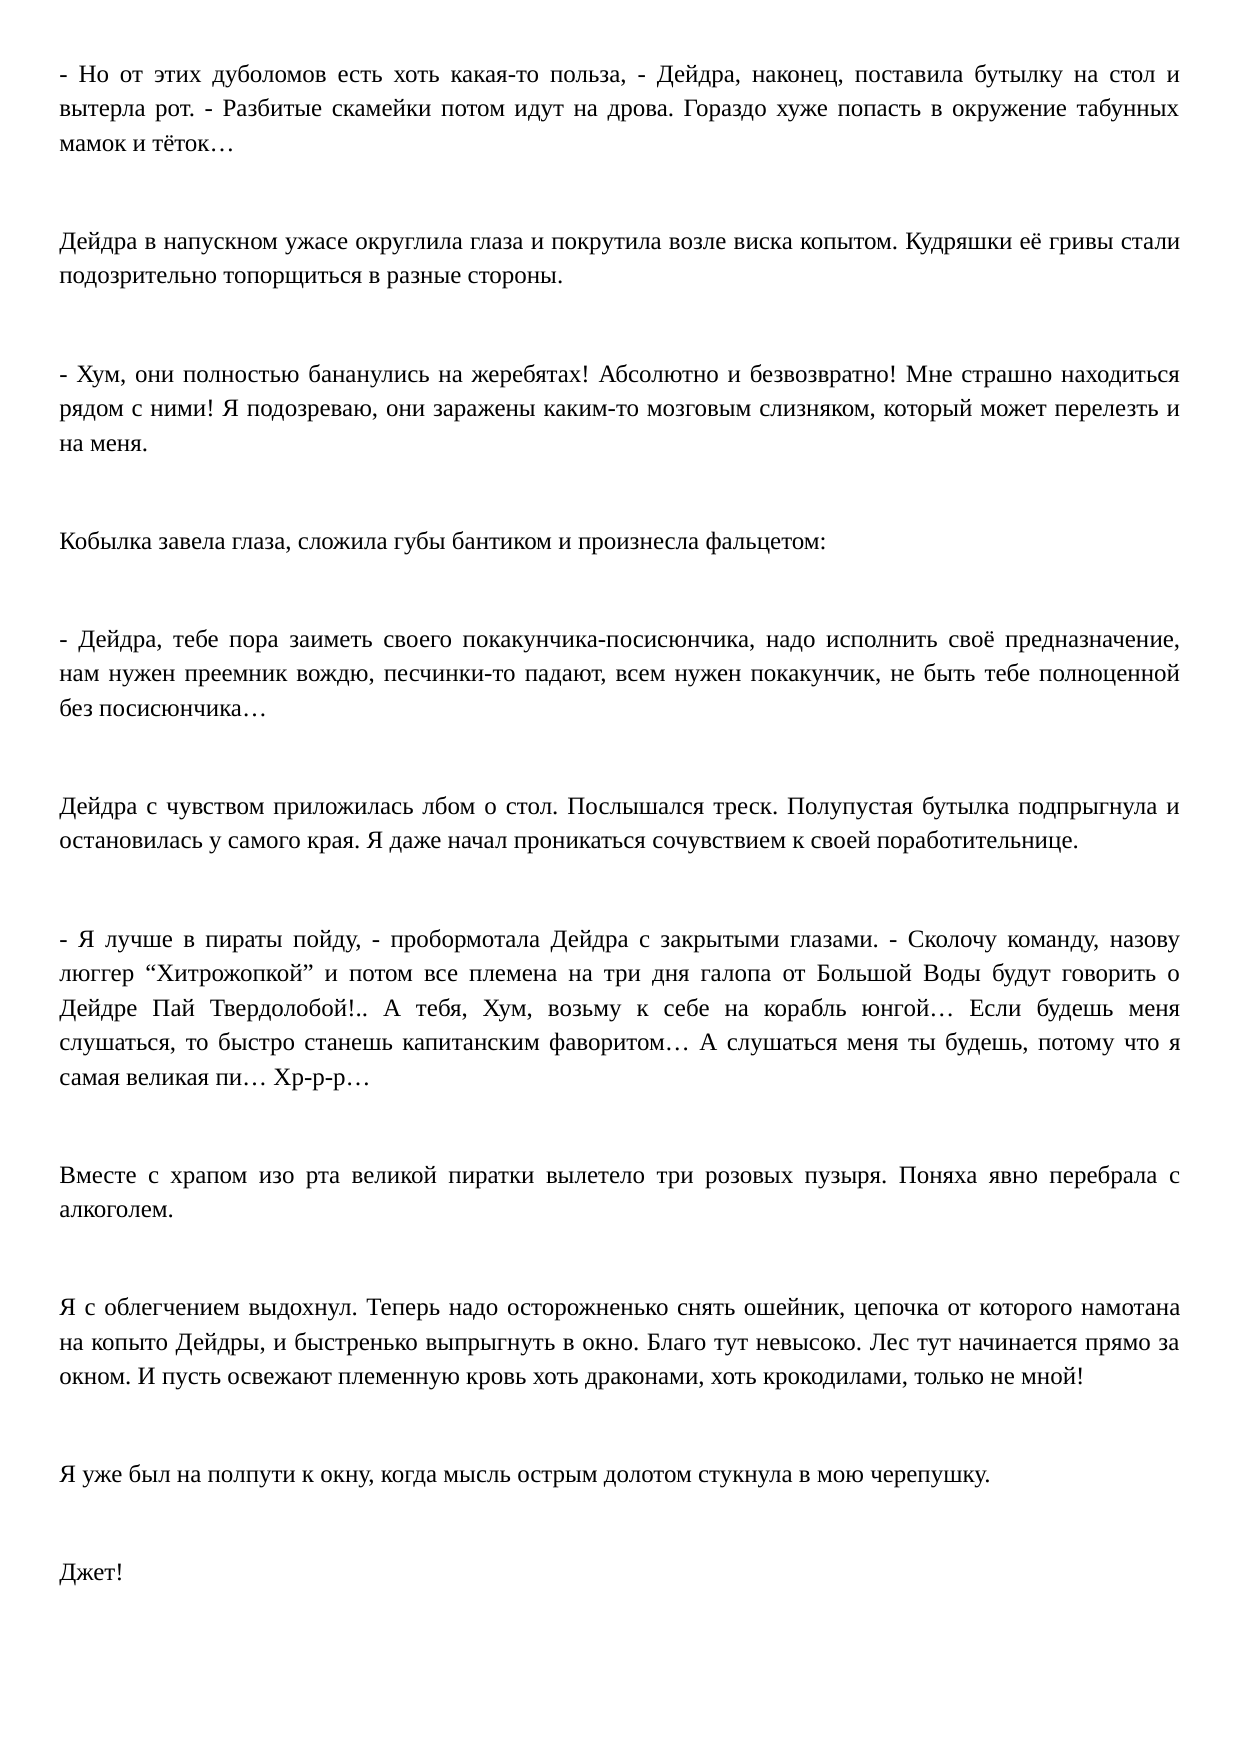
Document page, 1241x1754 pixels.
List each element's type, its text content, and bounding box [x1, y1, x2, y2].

text - Я лучше в пираты пойду, - пробормотала Дейдра с закрытыми глазами. - Сколочу команду, назову люггер “Хитрожопкой” и потом все племена на три дня галопа от Большой Воды будут говорить о Дейдре Пай Твердолобой!.. А тебя, Хум, возьму к себе на корабль юнгой… Если будешь меня слушаться, то быстро станешь капитанским фаворитом… А слушаться меня ты будешь, потому что я самая великая пи… Хр-р-р… [59, 924, 1181, 1090]
text Дейдра в напускном ужасе округлила глаза и покрутила возле виска копытом. Кудряшки её гривы стали подозрительно топорщиться в разные стороны. [59, 226, 1181, 289]
text Я с облегчением выдохнул. Теперь надо осторожненько снять ошейник, цепочка от которого намотана на копыто Дейдры, и быстренько выпрыгнуть в окно. Благо тут невысоко. Лес тут начинается прямо за окном. И пусть освежают племенную кровь хоть драконами, хоть крокодилами, только не мной! [59, 1292, 1181, 1390]
text Вместе с храпом изо рта великой пиратки вылетело три розовых пузыря. Поняха явно перебрала с алкоголем. [59, 1160, 1181, 1223]
text - Хум, они полностью бананулись на жеребятах! Абсолютно и безвозвратно! Мне страшно находиться рядом с ними! Я подозреваю, они заражены каким-то мозговым слизняком, который может перелезть и на меня. [59, 359, 1181, 456]
text Джет! [59, 1557, 1181, 1586]
text Кобылка завела глаза, сложила губы бантиком и произнесла фальцетом: [59, 526, 1181, 554]
text - Дейдра, тебе пора заиметь своего покакунчика-посисюнчика, надо исполнить своё предназначение, нам нужен преемник вождю, песчинки-то падают, всем нужен покакунчик, не быть тебе полноценной без посисюнчика… [59, 624, 1181, 722]
text Я уже был на полпути к окну, когда мысль острым долотом стукнула в мою черепушку. [59, 1459, 1181, 1488]
text Дейдра с чувством приложилась лбом о стол. Послышался треск. Полупустая бутылка подпрыгнула и остановилась у самого края. Я даже начал проникаться сочувствием к своей поработительнице. [59, 791, 1181, 854]
text - Но от этих дуболомов есть хоть какая-то польза, - Дейдра, наконец, поставила бутылку на стол и вытерла рот. - Разбитые скамейки потом идут на дрова. Гораздо хуже попасть в окружение табунных мамок и тёток… [59, 59, 1181, 157]
